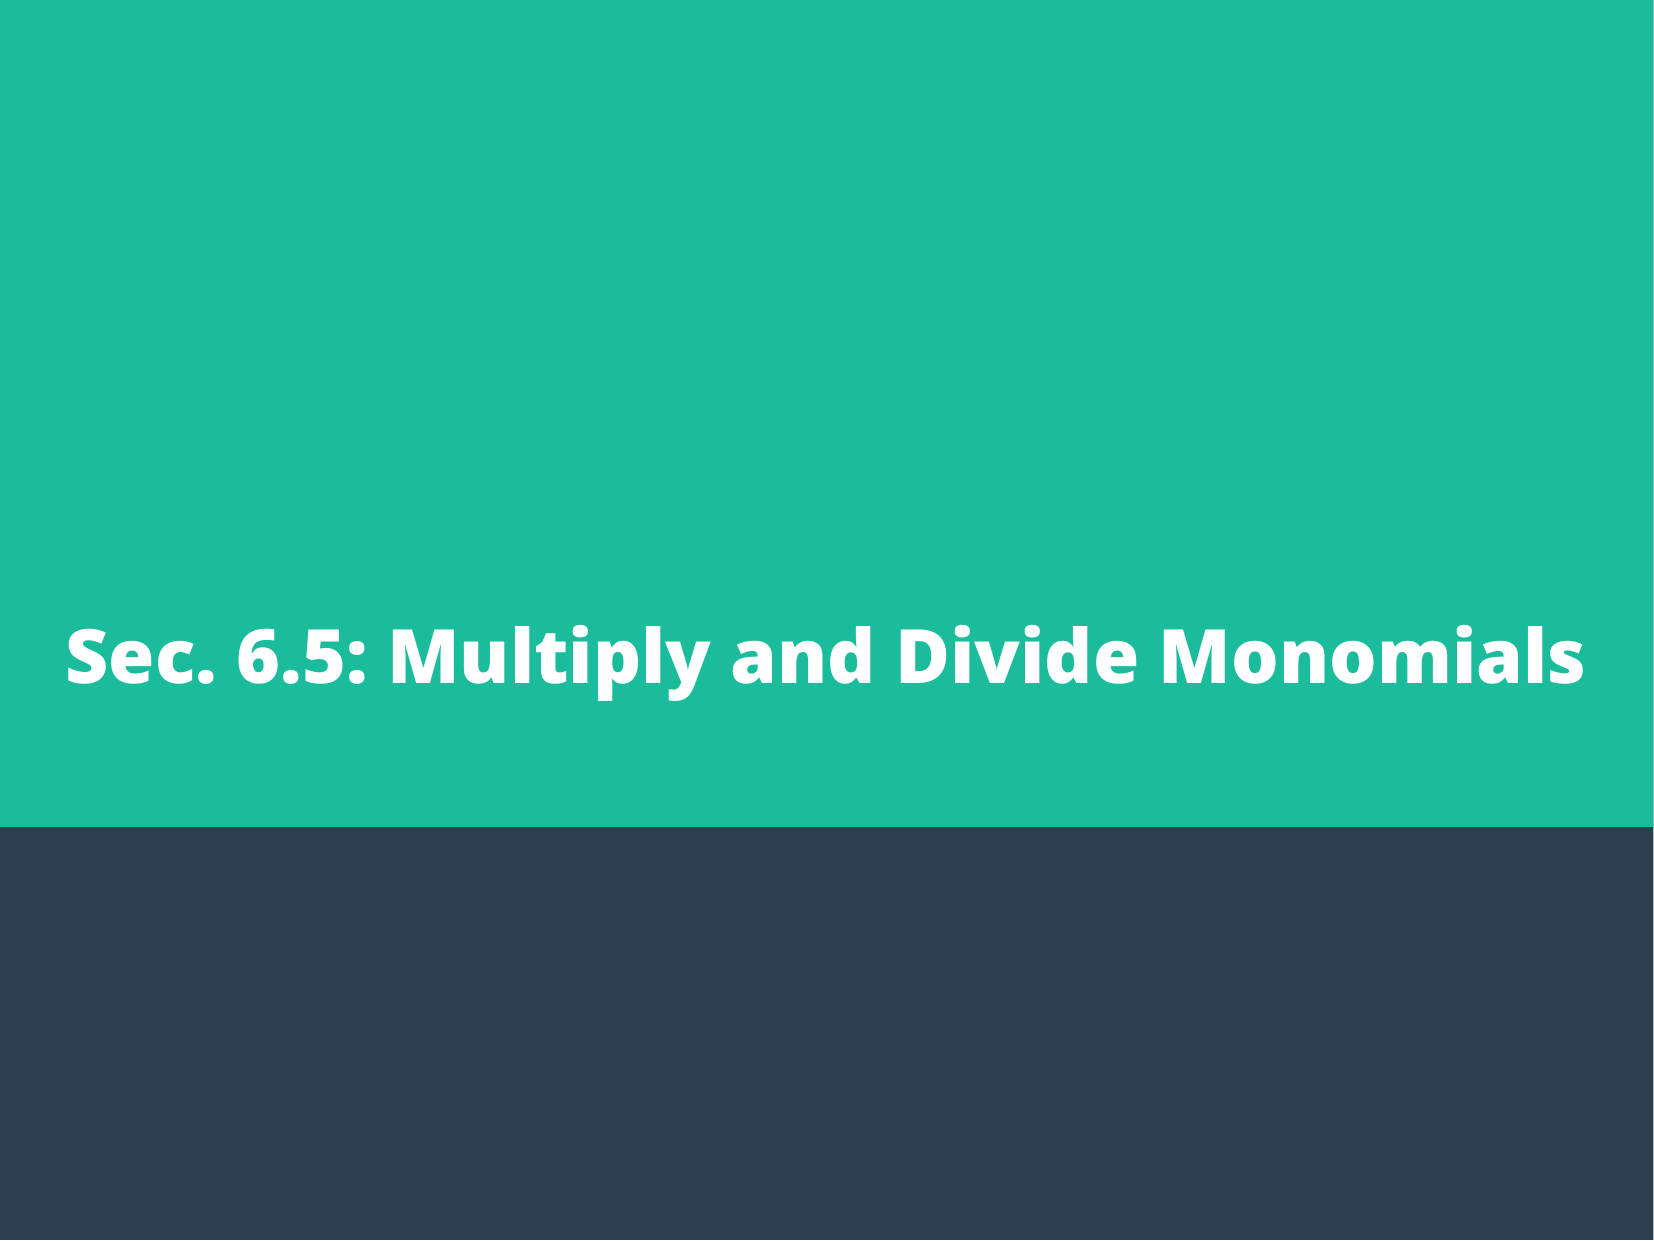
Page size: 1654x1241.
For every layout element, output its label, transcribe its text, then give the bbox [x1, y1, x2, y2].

title Sec. 6.5: Multiply and Divide Monomials [59, 480, 1595, 778]
